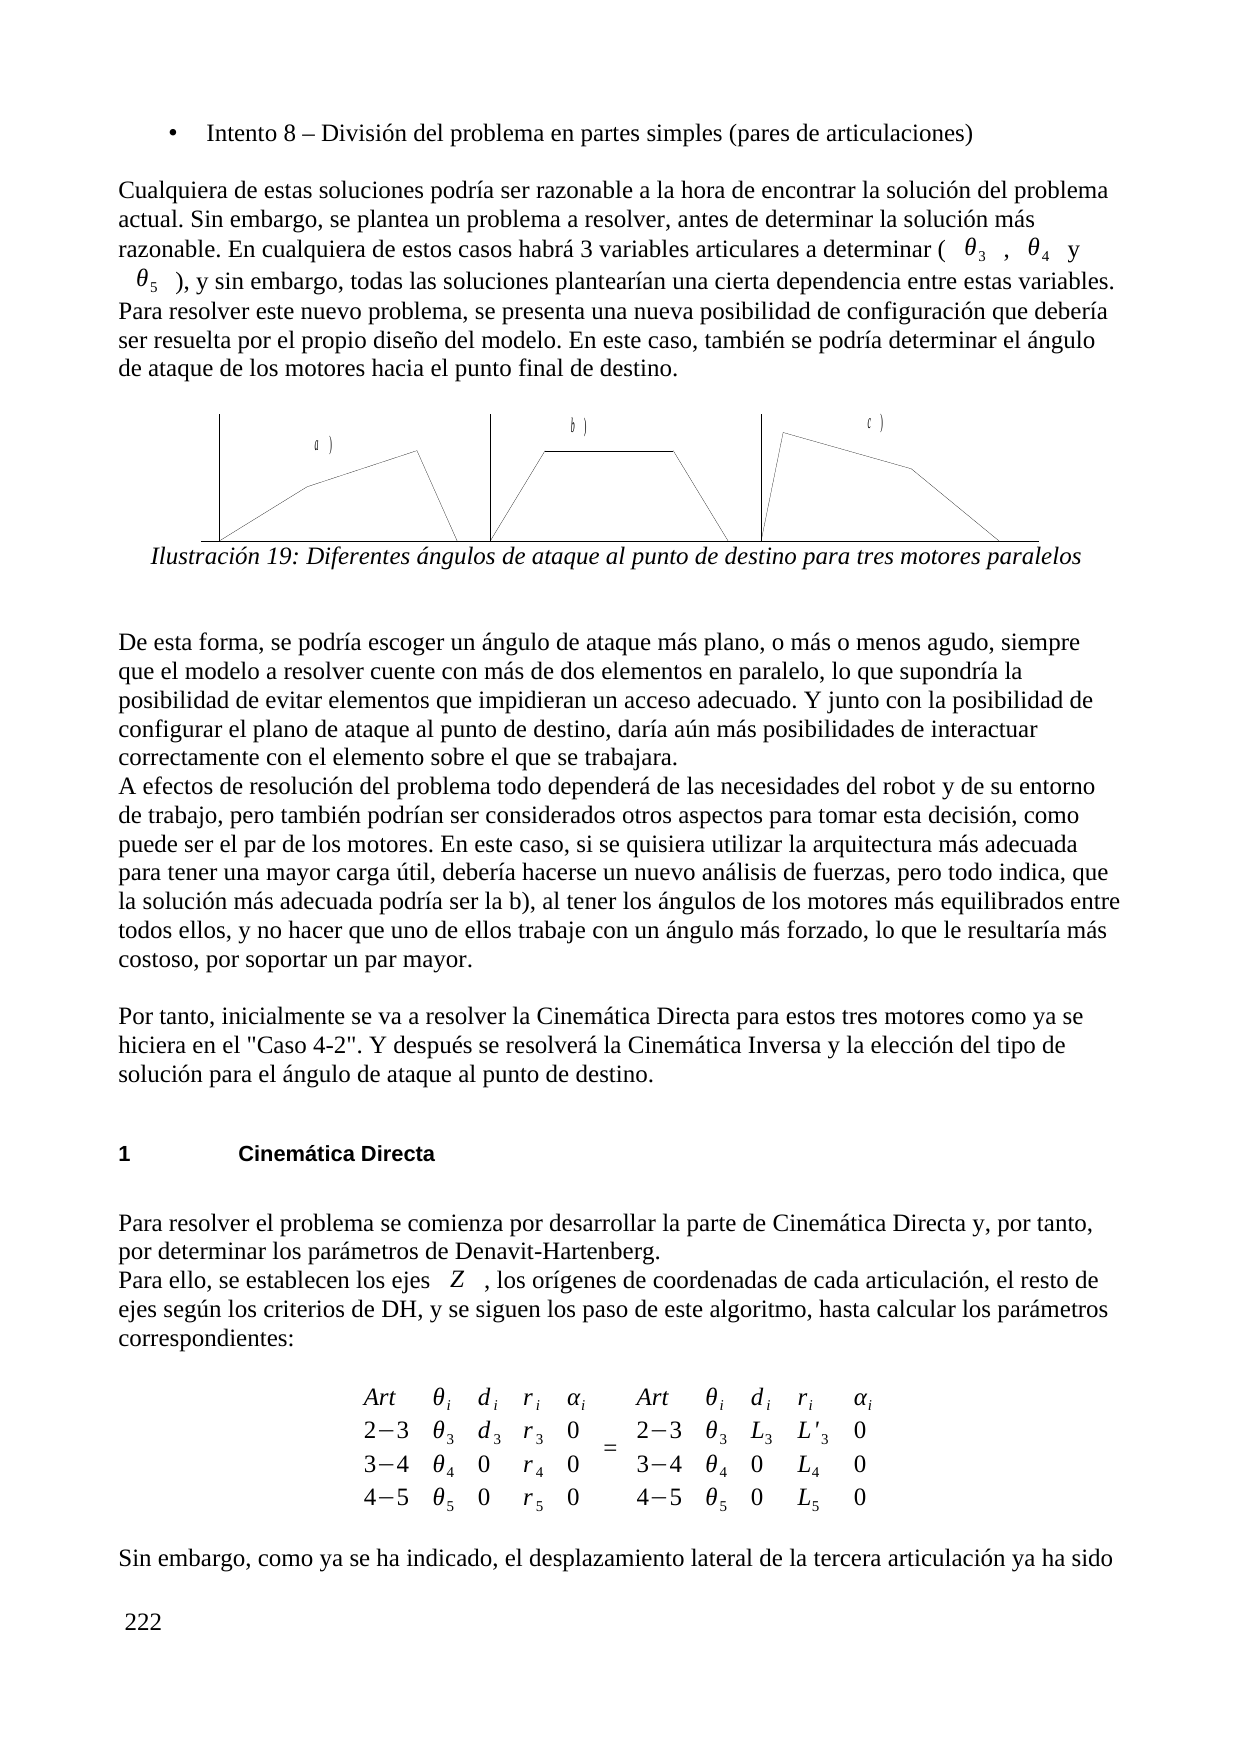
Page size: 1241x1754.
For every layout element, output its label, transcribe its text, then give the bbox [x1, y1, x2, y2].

text Sin embargo, como ya se ha indicado, el desplazamiento lateral de la tercera articulación ya ha sido [118, 1543, 1122, 1572]
text Para ello, se establecen los ejes, los orígenes de coordenadas de cada articulación, el resto de ejes según los criterios de DH, y se siguen los paso de este algoritmo, hasta calcular los parámetros correspondientes: [118, 1265, 1122, 1351]
text Ilustración 19: Diferentes ángulos de ataque al punto de destino para tres motores paralelos [150, 423, 1090, 570]
text De esta forma, se podría escoger un ángulo de ataque más plano, o más o menos agudo, siempre que el modelo a resolver cuente con más de dos elementos en paralelo, lo que supondría la posibilidad de evitar elementos que impidieran un acceso adecuado. Y junto con la posibilidad de configurar el plano de ataque al punto de destino, daría aún más posibilidades de interactuar correctamente con el elemento sobre el que se trabajara. [118, 627, 1122, 771]
text Cualquiera de estas soluciones podría ser razonable a la hora de encontrar la solución del problema actual. Sin embargo, se plantea un problema a resolver, antes de determinar la solución más razonable. En cualquiera de estos casos habrá 3 variables articulares a determinar (,y), y sin embargo, todas las soluciones plantearían una cierta dependencia entre estas variables. [118, 176, 1122, 296]
text Para resolver el problema se comienza por desarrollar la parte de Cinemática Directa y, por tanto, por determinar los parámetros de Denavit-Hartenberg. [118, 1208, 1122, 1265]
subtitle Cinemática Directa [118, 1141, 1122, 1166]
text A efectos de resolución del problema todo dependerá de las necesidades del robot y de su entorno de trabajo, pero también podrían ser considerados otros aspectos para tomar esta decisión, como puede ser el par de los motores. En este caso, si se quisiera utilizar la arquitectura más adecuada para tener una mayor carga útil, debería hacerse un nuevo análisis de fuerzas, pero todo indica, que la solución más adecuada podría ser la b), al tener los ángulos de los motores más equilibrados entre todos ellos, y no hacer que uno de ellos trabaje con un ángulo más forzado, lo que le resultaría más costoso, por soportar un par mayor. [118, 771, 1122, 972]
list Intento 8 – División del problema en partes simples (pares de articulaciones) [169, 118, 1122, 147]
text Por tanto, inicialmente se va a resolver la Cinemática Directa para estos tres motores como ya se hiciera en el "Caso 4-2". Y después se resolverá la Cinemática Inversa y la elección del tipo de solución para el ángulo de ataque al punto de destino. [118, 1001, 1122, 1087]
text Para resolver este nuevo problema, se presenta una nueva posibilidad de configuración que debería ser resuelta por el propio diseño del modelo. En este caso, también se podría determinar el ángulo de ataque de los motores hacia el punto final de destino. [118, 296, 1122, 382]
text = [118, 1380, 1122, 1514]
